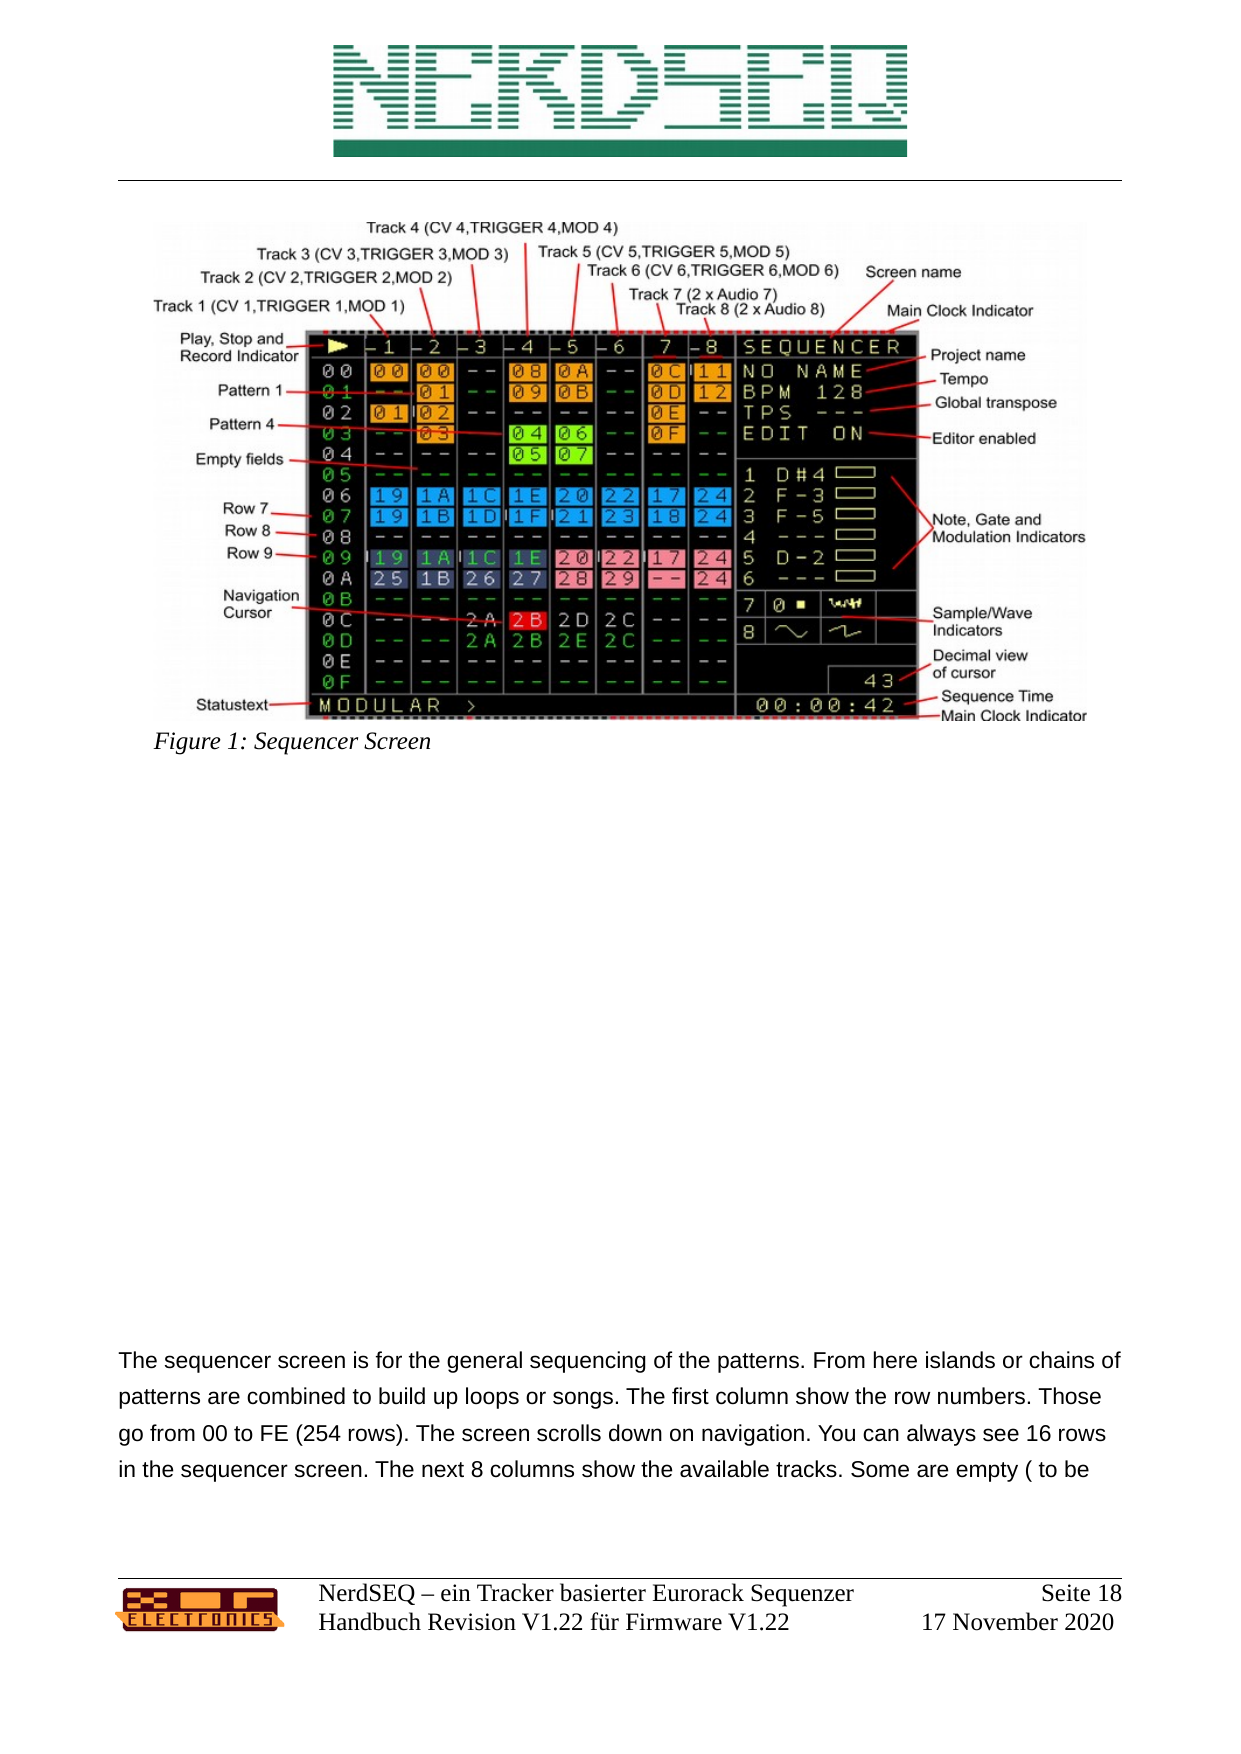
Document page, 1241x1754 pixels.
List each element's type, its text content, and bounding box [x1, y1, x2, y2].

text Figure 1: Sequencer Screen [153, 721, 1087, 755]
text The sequencer screen is for the general sequencing of the patterns. From here islands or chains of patterns are combined to build up loops or songs. The first column show the row numbers. Those go from 00 to FE (254 rows). The screen scrolls down on navigation. You can always see 16 rows in the sequencer screen. The next 8 columns show the available tracks. Some are empty ( to be [118, 1347, 1122, 1482]
picture [115, 1584, 285, 1634]
picture [153, 222, 1087, 721]
picture [333, 45, 908, 157]
